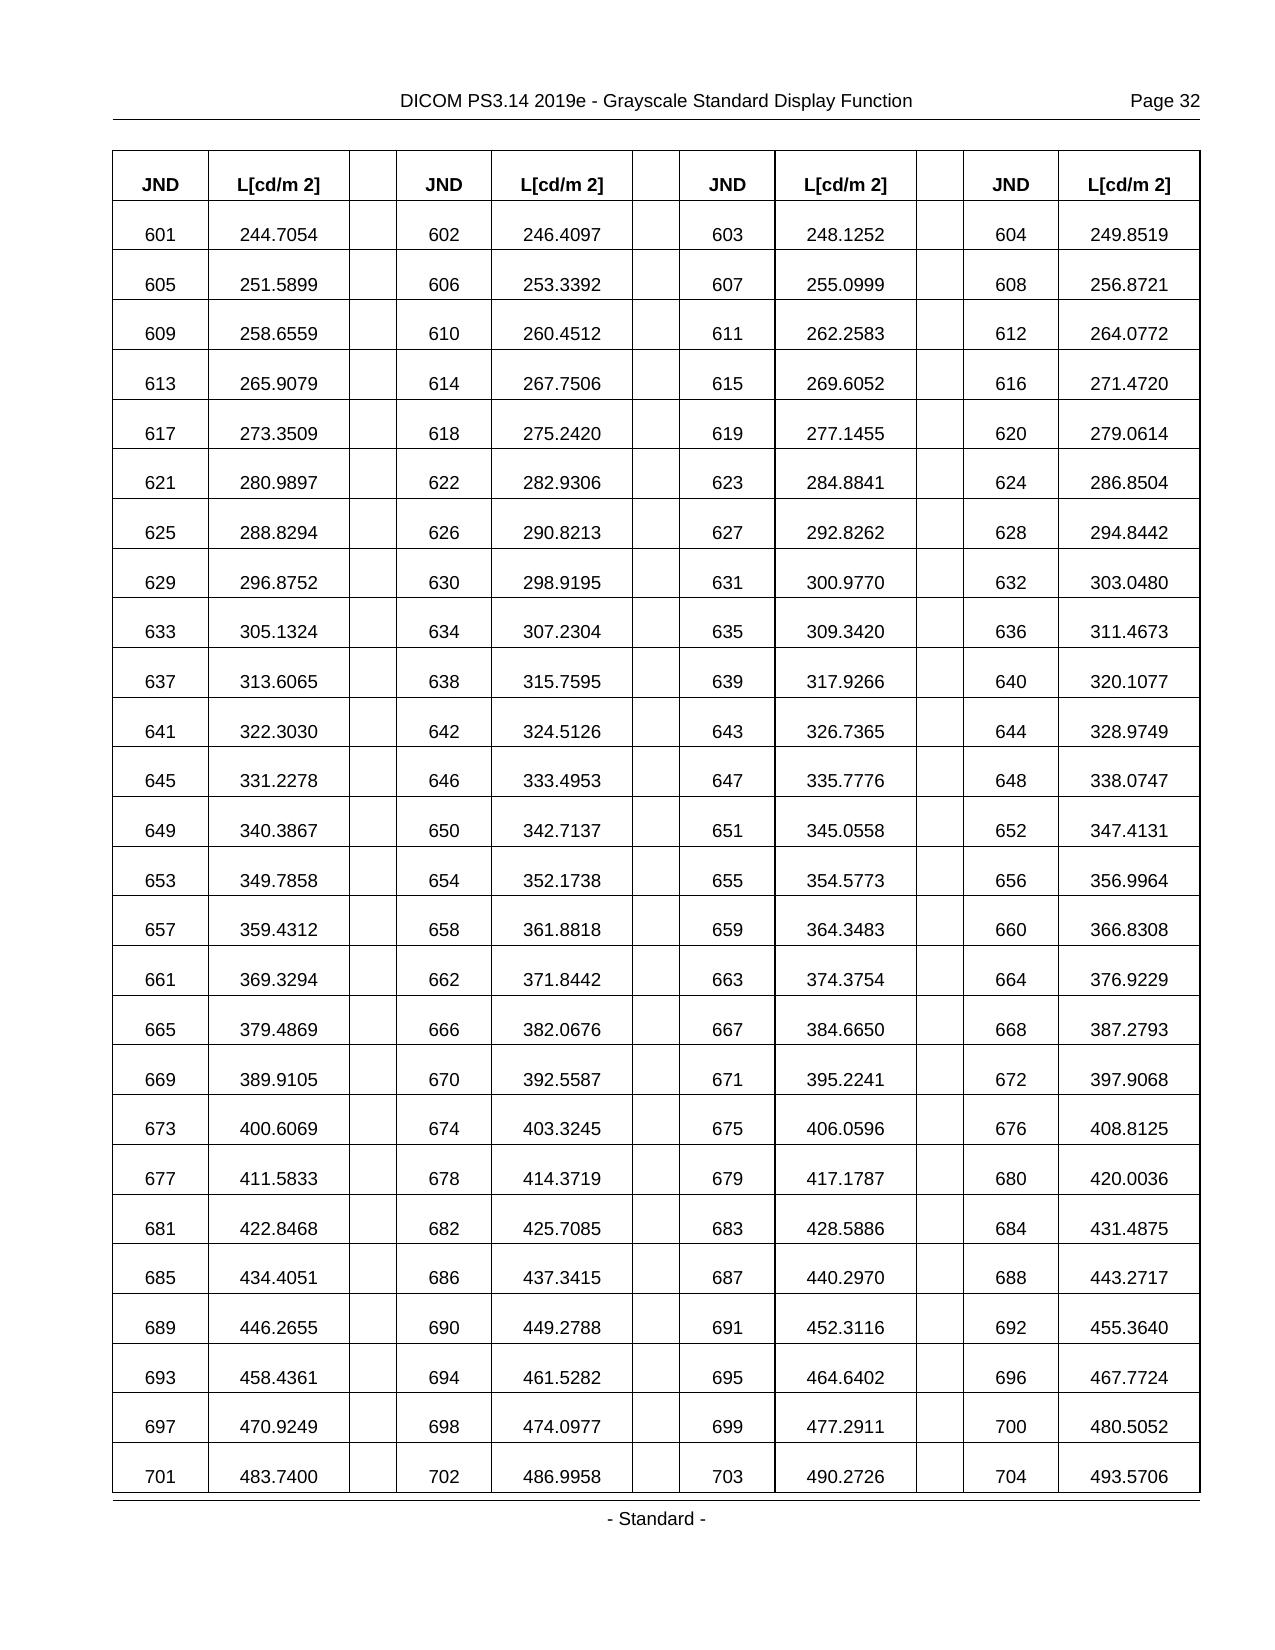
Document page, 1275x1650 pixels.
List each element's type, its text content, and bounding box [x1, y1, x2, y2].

table_cell 271.4720 [1059, 350, 1199, 398]
table_cell 659 [680, 896, 774, 945]
table_cell [350, 847, 396, 895]
table_cell 354.5773 [776, 847, 916, 895]
table_cell 622 [397, 449, 491, 498]
table_cell 608 [964, 250, 1058, 299]
table_cell 695 [680, 1344, 774, 1392]
table_cell [350, 300, 396, 349]
table_cell 400.6069 [209, 1095, 349, 1144]
table_cell 356.9964 [1059, 847, 1199, 895]
table_cell 280.9897 [209, 449, 349, 498]
table_cell 614 [397, 350, 491, 398]
table_cell [917, 847, 963, 895]
table_cell 679 [680, 1145, 774, 1193]
table_cell [917, 300, 963, 349]
table_cell 364.3483 [776, 896, 916, 945]
table_cell [350, 1145, 396, 1193]
table_header [633, 151, 679, 200]
table_cell [917, 1195, 963, 1243]
table_cell 258.6559 [209, 300, 349, 349]
table_cell [350, 350, 396, 398]
table_cell [350, 648, 396, 697]
table_cell 613 [113, 350, 208, 398]
table_cell 657 [113, 896, 208, 945]
table_cell [350, 1443, 396, 1492]
table_cell 637 [113, 648, 208, 697]
table_header JND [397, 151, 491, 200]
table_cell 371.8442 [492, 946, 632, 995]
table_cell 632 [964, 549, 1058, 597]
table_cell [917, 896, 963, 945]
table_cell 701 [113, 1443, 208, 1492]
table_cell [917, 1393, 963, 1442]
table_cell 638 [397, 648, 491, 697]
table_cell 342.7137 [492, 797, 632, 846]
table_cell 286.8504 [1059, 449, 1199, 498]
table_cell [633, 797, 679, 846]
table_cell [917, 499, 963, 547]
table_cell [350, 201, 396, 249]
table_cell 251.5899 [209, 250, 349, 299]
table_cell 620 [964, 400, 1058, 448]
table_cell [350, 698, 396, 746]
table_cell 628 [964, 499, 1058, 547]
table_cell [350, 1294, 396, 1342]
table_cell 248.1252 [776, 201, 916, 249]
table_cell 653 [113, 847, 208, 895]
table_cell [350, 1095, 396, 1144]
table_cell 673 [113, 1095, 208, 1144]
table_cell 284.8841 [776, 449, 916, 498]
table_cell [917, 350, 963, 398]
table_cell [633, 1294, 679, 1342]
table_cell [917, 1045, 963, 1094]
table_cell 397.9068 [1059, 1045, 1199, 1094]
table_cell 490.2726 [776, 1443, 916, 1492]
table_cell [633, 946, 679, 995]
table_cell 361.8818 [492, 896, 632, 945]
table_cell [917, 250, 963, 299]
table_cell 660 [964, 896, 1058, 945]
table_cell [350, 1195, 396, 1243]
table_cell 703 [680, 1443, 774, 1492]
table_cell [633, 549, 679, 597]
table_cell 326.7365 [776, 698, 916, 746]
table_cell 652 [964, 797, 1058, 846]
table_cell 480.5052 [1059, 1393, 1199, 1442]
table_cell 670 [397, 1045, 491, 1094]
table_cell 675 [680, 1095, 774, 1144]
table_header JND [113, 151, 208, 200]
table_cell 662 [397, 946, 491, 995]
table_cell [633, 1145, 679, 1193]
table_cell [350, 449, 396, 498]
table_cell [633, 201, 679, 249]
table_cell [917, 1294, 963, 1342]
table_cell [633, 1344, 679, 1392]
table_cell 698 [397, 1393, 491, 1442]
table_cell 702 [397, 1443, 491, 1492]
table_cell [917, 449, 963, 498]
table_cell [633, 747, 679, 796]
table_cell 692 [964, 1294, 1058, 1342]
table_cell 619 [680, 400, 774, 448]
table_cell 305.1324 [209, 598, 349, 647]
table_cell 655 [680, 847, 774, 895]
table_cell 625 [113, 499, 208, 547]
table_cell 650 [397, 797, 491, 846]
table_cell 292.8262 [776, 499, 916, 547]
table_cell 461.5282 [492, 1344, 632, 1392]
table_cell 269.6052 [776, 350, 916, 398]
table_cell 639 [680, 648, 774, 697]
table_cell 631 [680, 549, 774, 597]
table_cell 643 [680, 698, 774, 746]
table_header L[cd/m 2] [776, 151, 916, 200]
table_cell 260.4512 [492, 300, 632, 349]
table_cell 395.2241 [776, 1045, 916, 1094]
table_cell 290.8213 [492, 499, 632, 547]
table_cell [917, 201, 963, 249]
table_cell 452.3116 [776, 1294, 916, 1342]
table_cell [633, 1393, 679, 1442]
table_cell 382.0676 [492, 996, 632, 1044]
table_cell [633, 300, 679, 349]
table_cell 379.4869 [209, 996, 349, 1044]
table_cell [350, 499, 396, 547]
table_cell 607 [680, 250, 774, 299]
table_cell 647 [680, 747, 774, 796]
table_cell 347.4131 [1059, 797, 1199, 846]
table_cell 417.1787 [776, 1145, 916, 1193]
table_cell 458.4361 [209, 1344, 349, 1392]
table_cell 470.9249 [209, 1393, 349, 1442]
table_cell 366.8308 [1059, 896, 1199, 945]
table_cell [917, 1344, 963, 1392]
table_cell [917, 1443, 963, 1492]
table_cell [917, 797, 963, 846]
table_cell 615 [680, 350, 774, 398]
table_cell 624 [964, 449, 1058, 498]
table_cell 704 [964, 1443, 1058, 1492]
table_cell 616 [964, 350, 1058, 398]
table_cell [350, 1393, 396, 1442]
table_cell 403.3245 [492, 1095, 632, 1144]
table_cell 264.0772 [1059, 300, 1199, 349]
table_cell 686 [397, 1244, 491, 1293]
table_cell 335.7776 [776, 747, 916, 796]
table_cell 246.4097 [492, 201, 632, 249]
table_cell 309.3420 [776, 598, 916, 647]
table_cell 623 [680, 449, 774, 498]
table_cell [350, 896, 396, 945]
table_cell [917, 549, 963, 597]
table_cell [633, 648, 679, 697]
table_cell 307.2304 [492, 598, 632, 647]
table_cell 669 [113, 1045, 208, 1094]
table_cell 376.9229 [1059, 946, 1199, 995]
table_cell 603 [680, 201, 774, 249]
table_cell 605 [113, 250, 208, 299]
table_cell 253.3392 [492, 250, 632, 299]
table_cell 645 [113, 747, 208, 796]
table_cell 345.0558 [776, 797, 916, 846]
table_cell 420.0036 [1059, 1145, 1199, 1193]
table_cell 486.9958 [492, 1443, 632, 1492]
table_cell [633, 1195, 679, 1243]
table_cell 389.9105 [209, 1045, 349, 1094]
table_cell 665 [113, 996, 208, 1044]
table_cell 300.9770 [776, 549, 916, 597]
table_header JND [964, 151, 1058, 200]
table_header L[cd/m 2] [1059, 151, 1199, 200]
table_cell 294.8442 [1059, 499, 1199, 547]
table_cell 493.5706 [1059, 1443, 1199, 1492]
table_cell 656 [964, 847, 1058, 895]
table_cell [633, 598, 679, 647]
table_cell 644 [964, 698, 1058, 746]
table_cell 642 [397, 698, 491, 746]
table_cell 684 [964, 1195, 1058, 1243]
table_cell [633, 400, 679, 448]
table_cell 455.3640 [1059, 1294, 1199, 1342]
table_cell 425.7085 [492, 1195, 632, 1243]
table_cell 610 [397, 300, 491, 349]
table_cell [917, 996, 963, 1044]
table_cell 666 [397, 996, 491, 1044]
table_cell 288.8294 [209, 499, 349, 547]
table_cell 331.2278 [209, 747, 349, 796]
table_cell 629 [113, 549, 208, 597]
table_cell 651 [680, 797, 774, 846]
table_cell [350, 747, 396, 796]
table_cell 303.0480 [1059, 549, 1199, 597]
table_cell [633, 1045, 679, 1094]
table_cell [633, 250, 679, 299]
table_cell 384.6650 [776, 996, 916, 1044]
table_header [350, 151, 396, 200]
table_cell 315.7595 [492, 648, 632, 697]
table_cell [633, 350, 679, 398]
table_cell [917, 598, 963, 647]
table_cell [917, 1145, 963, 1193]
table_cell [633, 1244, 679, 1293]
table_cell [917, 1244, 963, 1293]
table_cell 265.9079 [209, 350, 349, 398]
table_cell 333.4953 [492, 747, 632, 796]
table_cell 678 [397, 1145, 491, 1193]
table_cell 636 [964, 598, 1058, 647]
table_cell 688 [964, 1244, 1058, 1293]
table_cell 677 [113, 1145, 208, 1193]
table_cell 689 [113, 1294, 208, 1342]
table_cell 699 [680, 1393, 774, 1442]
table_cell 322.3030 [209, 698, 349, 746]
table_cell 446.2655 [209, 1294, 349, 1342]
table_cell 630 [397, 549, 491, 597]
table_cell [350, 250, 396, 299]
table_cell 414.3719 [492, 1145, 632, 1193]
table_cell [917, 747, 963, 796]
table_cell 277.1455 [776, 400, 916, 448]
table_cell 483.7400 [209, 1443, 349, 1492]
table_cell [350, 549, 396, 597]
table_cell [350, 946, 396, 995]
table_cell [350, 1244, 396, 1293]
table_cell 626 [397, 499, 491, 547]
table_cell 672 [964, 1045, 1058, 1094]
table_cell 693 [113, 1344, 208, 1392]
table_cell 612 [964, 300, 1058, 349]
table_cell 691 [680, 1294, 774, 1342]
table_cell 387.2793 [1059, 996, 1199, 1044]
table_cell 648 [964, 747, 1058, 796]
table_cell [633, 698, 679, 746]
table_cell 649 [113, 797, 208, 846]
table_cell 633 [113, 598, 208, 647]
table_cell 681 [113, 1195, 208, 1243]
table_cell 374.3754 [776, 946, 916, 995]
table_cell 674 [397, 1095, 491, 1144]
table_cell 392.5587 [492, 1045, 632, 1094]
table_cell 687 [680, 1244, 774, 1293]
table_cell 667 [680, 996, 774, 1044]
table_cell [350, 400, 396, 448]
table_cell 671 [680, 1045, 774, 1094]
table_cell [633, 896, 679, 945]
table_header L[cd/m 2] [209, 151, 349, 200]
table_cell 313.6065 [209, 648, 349, 697]
table_cell 328.9749 [1059, 698, 1199, 746]
table_header JND [680, 151, 774, 200]
table_cell 256.8721 [1059, 250, 1199, 299]
table_cell [633, 1095, 679, 1144]
table_cell 275.2420 [492, 400, 632, 448]
table_cell 411.5833 [209, 1145, 349, 1193]
table_cell 654 [397, 847, 491, 895]
table_cell 443.2717 [1059, 1244, 1199, 1293]
table_cell 668 [964, 996, 1058, 1044]
table_cell 273.3509 [209, 400, 349, 448]
table_cell [350, 1045, 396, 1094]
table_cell 467.7724 [1059, 1344, 1199, 1392]
table_cell 618 [397, 400, 491, 448]
table_cell 431.4875 [1059, 1195, 1199, 1243]
table_cell [350, 797, 396, 846]
table_cell 700 [964, 1393, 1058, 1442]
table_cell 244.7054 [209, 201, 349, 249]
table_cell 661 [113, 946, 208, 995]
table_cell 311.4673 [1059, 598, 1199, 647]
table_cell [633, 499, 679, 547]
table_cell 437.3415 [492, 1244, 632, 1293]
table_cell [350, 996, 396, 1044]
table_cell 434.4051 [209, 1244, 349, 1293]
table_cell 621 [113, 449, 208, 498]
table_cell 249.8519 [1059, 201, 1199, 249]
table_cell 477.2911 [776, 1393, 916, 1442]
table_cell 296.8752 [209, 549, 349, 597]
table_cell 320.1077 [1059, 648, 1199, 697]
table_cell [350, 1344, 396, 1392]
table_cell [633, 847, 679, 895]
table_cell 408.8125 [1059, 1095, 1199, 1144]
table_cell 604 [964, 201, 1058, 249]
table_cell 267.7506 [492, 350, 632, 398]
table_header L[cd/m 2] [492, 151, 632, 200]
table_cell 324.5126 [492, 698, 632, 746]
table_cell 317.9266 [776, 648, 916, 697]
table_cell 359.4312 [209, 896, 349, 945]
table_cell 449.2788 [492, 1294, 632, 1342]
table_cell 627 [680, 499, 774, 547]
table_cell 369.3294 [209, 946, 349, 995]
table_cell 282.9306 [492, 449, 632, 498]
table_cell [917, 946, 963, 995]
table_cell 279.0614 [1059, 400, 1199, 448]
table_cell 255.0999 [776, 250, 916, 299]
table_cell 298.9195 [492, 549, 632, 597]
table_cell 690 [397, 1294, 491, 1342]
table_cell 464.6402 [776, 1344, 916, 1392]
table_cell [917, 1095, 963, 1144]
table_cell 349.7858 [209, 847, 349, 895]
table_cell 696 [964, 1344, 1058, 1392]
table_cell 682 [397, 1195, 491, 1243]
table_cell 634 [397, 598, 491, 647]
table_cell 663 [680, 946, 774, 995]
table_cell 683 [680, 1195, 774, 1243]
table_cell 352.1738 [492, 847, 632, 895]
table_cell 606 [397, 250, 491, 299]
table_cell 617 [113, 400, 208, 448]
table_cell [917, 698, 963, 746]
table_cell 406.0596 [776, 1095, 916, 1144]
table_cell 609 [113, 300, 208, 349]
table_cell [350, 598, 396, 647]
table_header [917, 151, 963, 200]
table_cell 601 [113, 201, 208, 249]
table_cell 635 [680, 598, 774, 647]
table_cell 680 [964, 1145, 1058, 1193]
table_cell 474.0977 [492, 1393, 632, 1442]
table_cell 658 [397, 896, 491, 945]
table_cell 422.8468 [209, 1195, 349, 1243]
table_cell 340.3867 [209, 797, 349, 846]
table_cell [917, 400, 963, 448]
table_cell 641 [113, 698, 208, 746]
table_cell 338.0747 [1059, 747, 1199, 796]
table_cell 646 [397, 747, 491, 796]
table_cell 262.2583 [776, 300, 916, 349]
table_cell 697 [113, 1393, 208, 1442]
table_cell 428.5886 [776, 1195, 916, 1243]
table_cell 685 [113, 1244, 208, 1293]
table_cell [633, 449, 679, 498]
table_cell 640 [964, 648, 1058, 697]
table_cell 676 [964, 1095, 1058, 1144]
table_cell 602 [397, 201, 491, 249]
table_cell 611 [680, 300, 774, 349]
table_cell 440.2970 [776, 1244, 916, 1293]
table_cell [917, 648, 963, 697]
table_cell 664 [964, 946, 1058, 995]
table_cell 694 [397, 1344, 491, 1392]
table_cell [633, 1443, 679, 1492]
table_cell [633, 996, 679, 1044]
